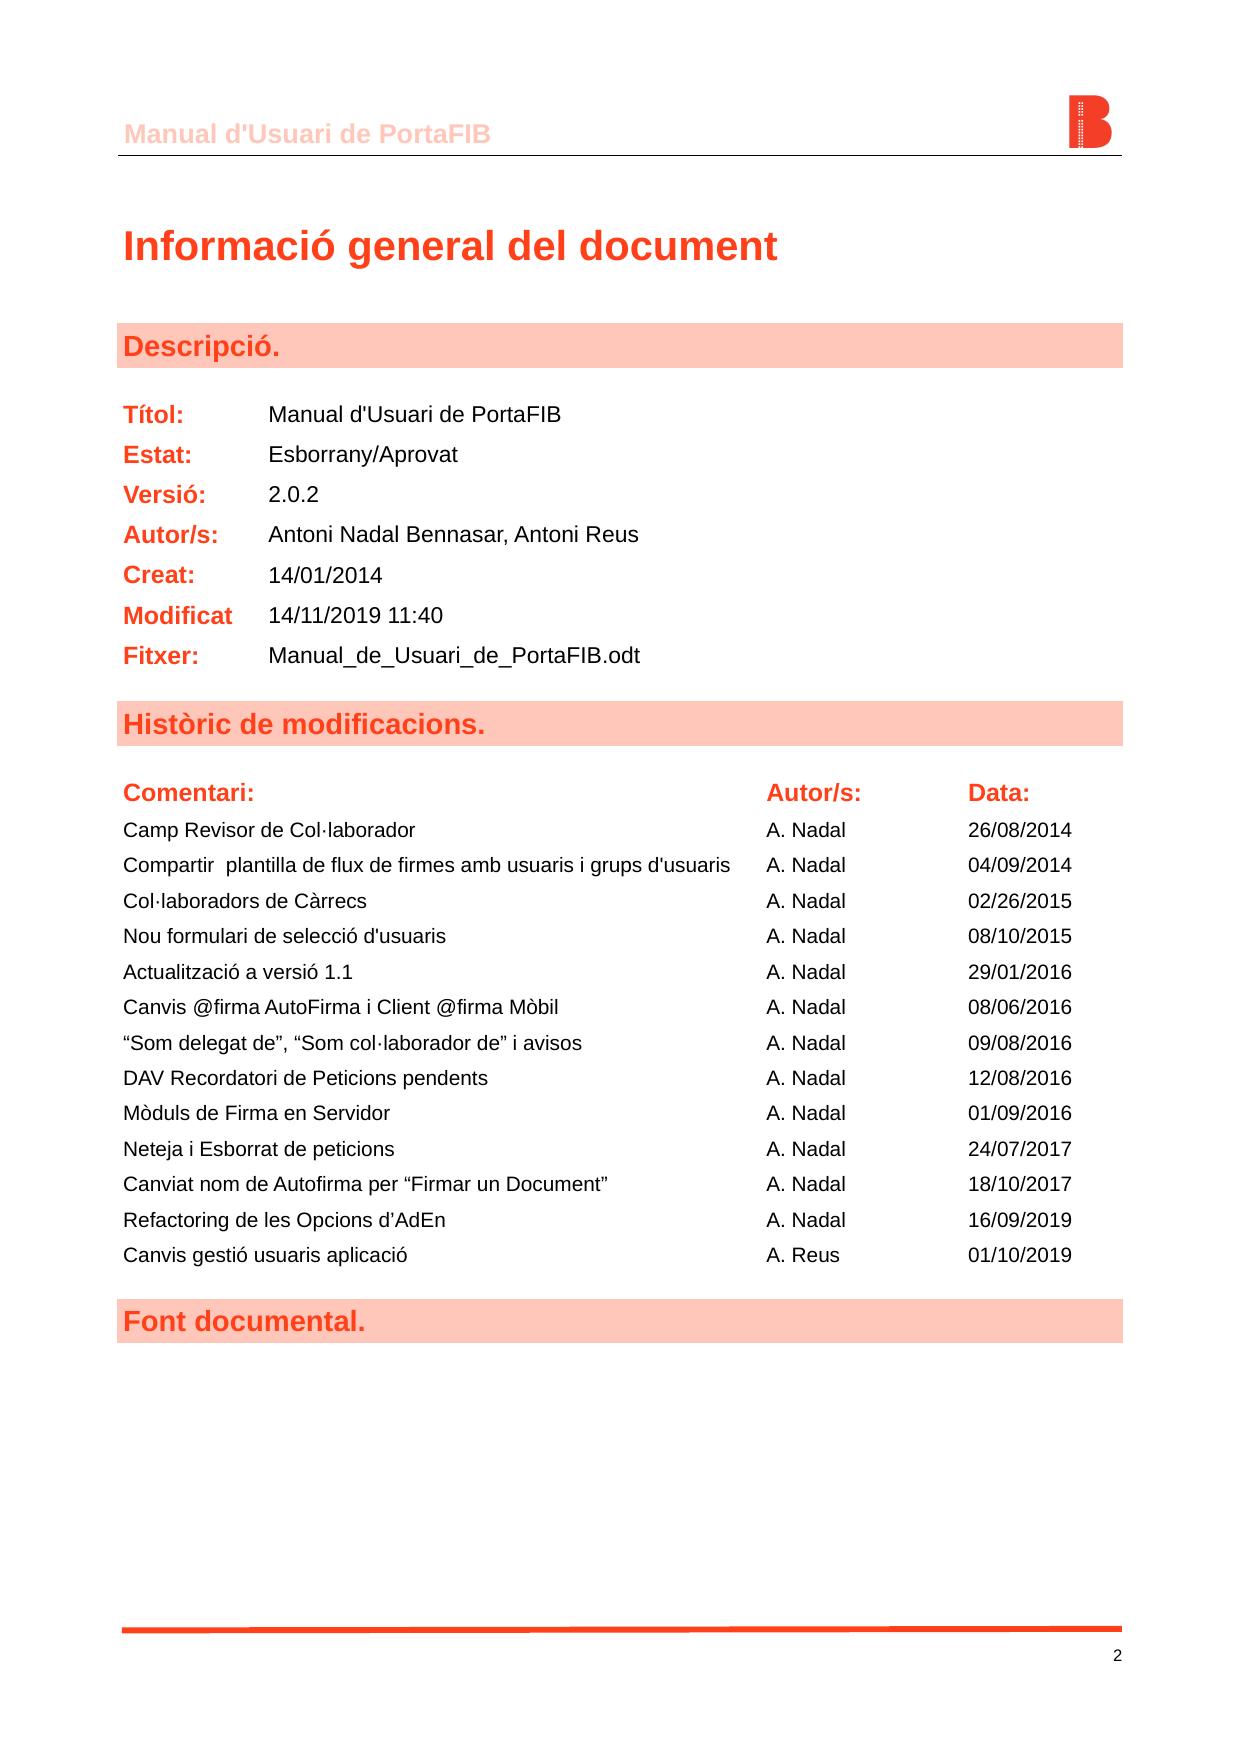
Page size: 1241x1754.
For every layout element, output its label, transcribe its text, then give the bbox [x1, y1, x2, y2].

table_cell 12/08/2016 [962, 1060, 1123, 1096]
table_cell Autor/s: [117, 515, 262, 555]
table_cell 14/11/2019 11:40 [262, 595, 1123, 635]
table_cell Canviat nom de Autofirma per “Firmar un Document” [117, 1166, 760, 1202]
table_cell A. Nadal [760, 989, 962, 1025]
table_cell A. Nadal [760, 812, 962, 848]
table_cell Canvis gestió usuaris aplicació [117, 1237, 760, 1273]
table_cell A. Nadal [760, 883, 962, 918]
table_cell A. Nadal [760, 1202, 962, 1237]
table_cell 10/08/2015 [962, 919, 1123, 954]
table_cell Camp Revisor de Col·laborador [117, 812, 760, 848]
table_cell A. Reus [760, 1237, 962, 1273]
table_cell Comentari: [117, 772, 760, 812]
table_cell A. Nadal [760, 919, 962, 954]
table_header Informació general del document [117, 216, 1123, 323]
table_cell Nou formulari de selecció d'usuaris [117, 919, 760, 954]
table_cell Estat: [117, 434, 262, 474]
table_cell Descripció. [117, 323, 1123, 368]
table_cell Títol: [117, 394, 262, 434]
table_cell A. Nadal [760, 1166, 962, 1202]
table_cell 01/10/2019 [962, 1237, 1123, 1273]
table_cell Històric de modificacions. [117, 701, 1123, 746]
table_cell Fitxer: [117, 635, 262, 675]
table_cell A. Nadal [760, 1131, 962, 1166]
table_cell Manual_de_Usuari_de_PortaFIB.odt [262, 635, 1123, 675]
table_cell Col·laboradors de Càrrecs [117, 883, 760, 918]
table_cell Refactoring de les Opcions d’AdEn [117, 1202, 760, 1237]
table_cell 16/09/2019 [962, 1202, 1123, 1237]
table_cell Canvis @firma AutoFirma i Client @firma Mòbil [117, 989, 760, 1025]
table_cell A. Nadal [760, 1060, 962, 1096]
table_cell 01/09/2016 [962, 1096, 1123, 1131]
table_cell Manual d'Usuari de PortaFIB [262, 394, 1123, 434]
table_cell A. Nadal [760, 1025, 962, 1060]
table_cell [117, 1409, 1123, 1447]
picture [1063, 94, 1117, 150]
table_cell 24/07/2017 [962, 1131, 1123, 1166]
table_cell Esborrany/Aprovat [262, 434, 1123, 474]
table_cell [117, 1369, 1123, 1409]
table_cell Modificat [117, 595, 262, 635]
table_cell Data: [962, 772, 1123, 812]
table_cell [117, 1273, 1123, 1298]
table_cell 2.0.2 [262, 474, 1123, 514]
table_cell [117, 675, 1123, 701]
table_cell Versió: [117, 474, 262, 514]
table_cell 26/08/2014 [962, 812, 1123, 848]
table_cell “Som delegat de”, “Som col·laborador de” i avisos [117, 1025, 760, 1060]
table_cell Compartir plantilla de flux de firmes amb usuaris i grups d'usuaris [117, 848, 760, 883]
table_cell A. Nadal [760, 954, 962, 989]
table_cell 18/10/2017 [962, 1166, 1123, 1202]
table_cell 04/09/2014 [962, 848, 1123, 883]
table_cell 09/08/2016 [962, 1025, 1123, 1060]
table_cell Font documental. [117, 1299, 1123, 1343]
table_cell 14/01/2014 [262, 555, 1123, 595]
table_cell Mòduls de Firma en Servidor [117, 1096, 760, 1131]
table_cell DAV Recordatori de Peticions pendents [117, 1060, 760, 1096]
table_cell 26/02/2015 [962, 883, 1123, 918]
table_cell Creat: [117, 555, 262, 595]
table_cell [117, 368, 1123, 394]
table_cell 08/06/2016 [962, 989, 1123, 1025]
table_cell Actualització a versió 1.1 [117, 954, 760, 989]
table_cell Autor/s: [760, 772, 962, 812]
table_cell Neteja i Esborrat de peticions [117, 1131, 760, 1166]
table_cell A. Nadal [760, 1096, 962, 1131]
table_cell Antoni Nadal Bennasar, Antoni Reus [262, 515, 1123, 555]
table_cell A. Nadal [760, 848, 962, 883]
table_cell [117, 1344, 1123, 1369]
table_cell 29/01/2016 [962, 954, 1123, 989]
table_cell [117, 746, 1123, 772]
